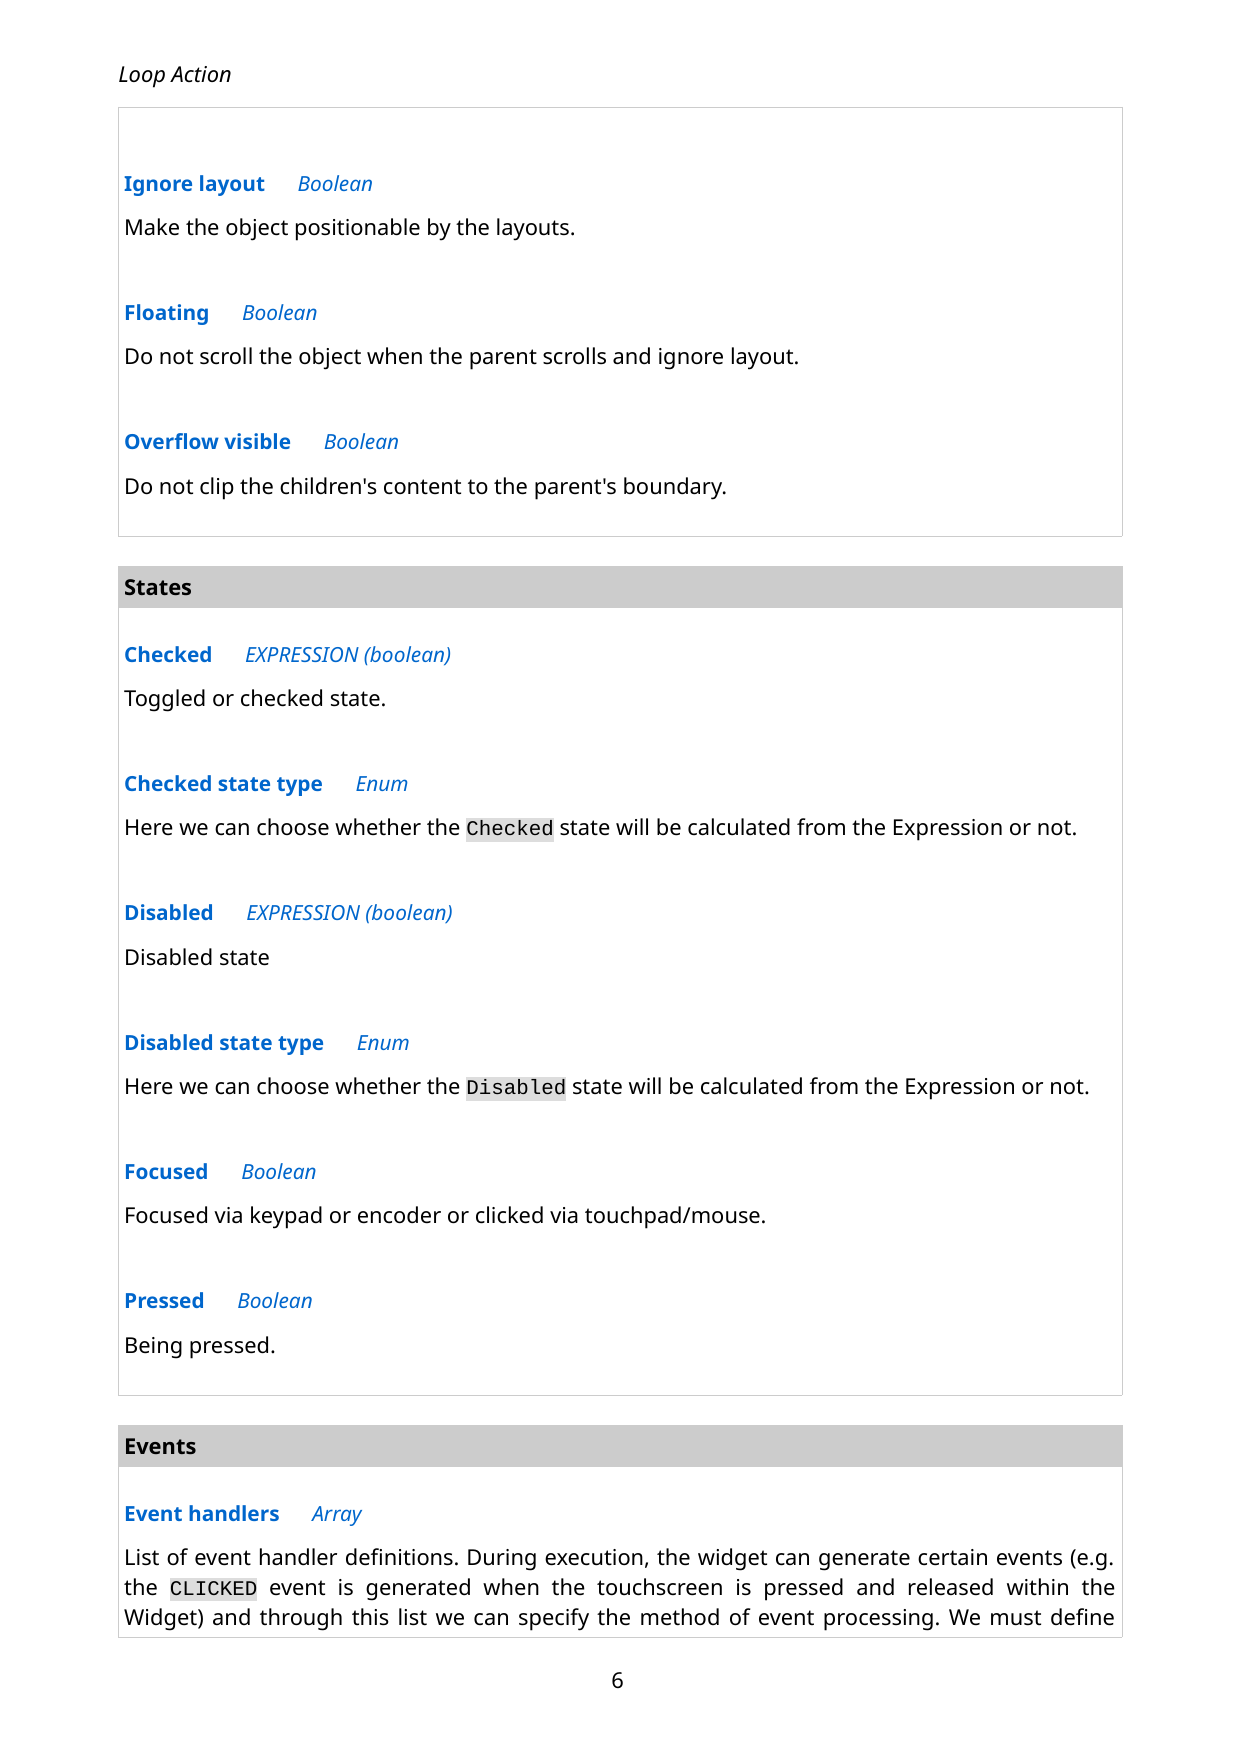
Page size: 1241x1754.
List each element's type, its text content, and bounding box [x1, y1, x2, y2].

table_cell Ignore layout Boolean Make the object positionable by the layouts. Floating Boolean Do not scroll the object when the parent scrolls and ignore layout. Overflow visible Boolean Do not clip the children's content to the parent's boundary. [119, 108, 1122, 536]
table_header Events [119, 1426, 1122, 1466]
table_cell Checked EXPRESSION (boolean) Toggled or checked state. Checked state type Enum Here we can choose whether the Checked state will be calculated from the Expression or not. Disabled EXPRESSION (boolean) Disabled state Disabled state type Enum Here we can choose whether the Disabled state will be calculated from the Expression or not. Focused Boolean Focused via keypad or encoder or clicked via touchpad/mouse. Pressed Boolean Being pressed. [119, 608, 1122, 1395]
table_header States [119, 567, 1122, 607]
table_cell Event handlers Array List of event handler definitions. During execution, the widget can generate certain events (e.g. the CLICKED event is generated when the touchscreen is pressed and released within the Widget) and through this list we can specify the method of event processing. We must define [119, 1467, 1122, 1637]
